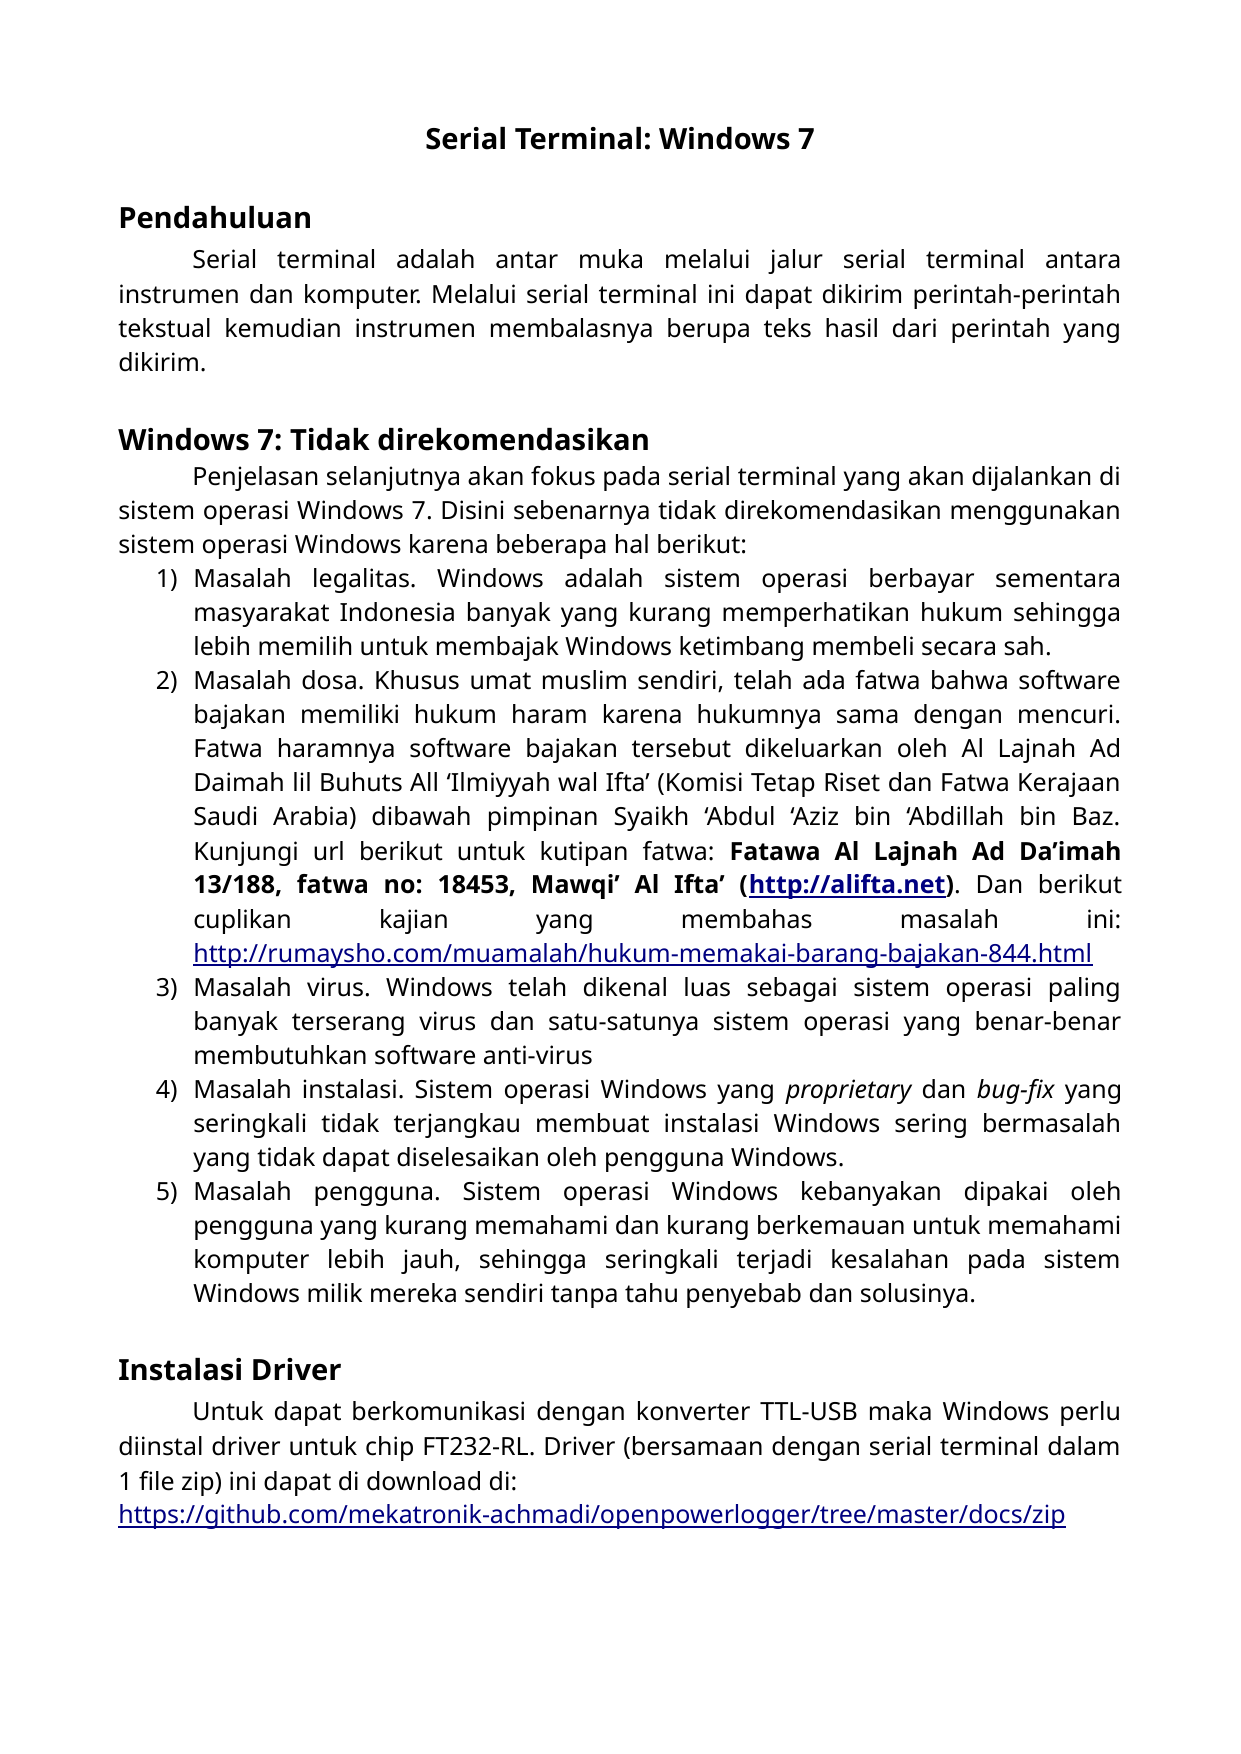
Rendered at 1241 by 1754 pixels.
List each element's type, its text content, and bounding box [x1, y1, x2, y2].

text Serial Terminal: Windows 7 [118, 118, 1122, 158]
text Pendahuluan [118, 197, 1122, 237]
text https://github.com/mekatronik-achmadi/openpowerlogger/tree/master/docs/zip [118, 1497, 1122, 1531]
text Serial terminal adalah antar muka melalui jalur serial terminal antara instrumen dan komputer. Melalui serial terminal ini dapat dikirim perintah-perintah tekstual kemudian instrumen membalasnya berupa teks hasil dari perintah yang dikirim. [118, 237, 1122, 379]
text Windows 7: Tidak direkomendasikan [118, 419, 1122, 458]
list Masalah instalasi. Sistem operasi Windows yang proprietary dan bug-fix yang seringkali tidak terjangkau membuat instalasi Windows sering bermasalah yang tidak dapat diselesaikan oleh pengguna Windows. [156, 1072, 1122, 1174]
list Masalah pengguna. Sistem operasi Windows kebanyakan dipakai oleh pengguna yang kurang memahami dan kurang berkemauan untuk memahami komputer lebih jauh, sehingga seringkali terjadi kesalahan pada sistem Windows milik mereka sendiri tanpa tahu penyebab dan solusinya. [156, 1174, 1122, 1310]
text Instalasi Driver [118, 1350, 1122, 1389]
list Masalah virus. Windows telah dikenal luas sebagai sistem operasi paling banyak terserang virus dan satu-satunya sistem operasi yang benar-benar membutuhkan software anti-virus [156, 969, 1122, 1072]
list Masalah legalitas. Windows adalah sistem operasi berbayar sementara masyarakat Indonesia banyak yang kurang memperhatikan hukum sehingga lebih memilih untuk membajak Windows ketimbang membeli secara sah. [156, 561, 1122, 663]
list Masalah dosa. Khusus umat muslim sendiri, telah ada fatwa bahwa software bajakan memiliki hukum haram karena hukumnya sama dengan mencuri. Fatwa haramnya software bajakan tersebut dikeluarkan oleh Al Lajnah Ad Daimah lil Buhuts All ‘Ilmiyyah wal Ifta’ (Komisi Tetap Riset dan Fatwa Kerajaan Saudi Arabia) dibawah pimpinan Syaikh ‘Abdul ‘Aziz bin ‘Abdillah bin Baz. Kunjungi url berikut untuk kutipan fatwa: Fatawa Al Lajnah Ad Da’imah 13/188, fatwa no: 18453, Mawqi’ Al Ifta’ (http://alifta.net). Dan berikut cuplikan kajian yang membahas masalah ini: http://rumaysho.com/muamalah/hukum-memakai-barang-bajakan-844.html [156, 663, 1122, 969]
text Untuk dapat berkomunikasi dengan konverter TTL-USB maka Windows perlu diinstal driver untuk chip FT232-RL. Driver (bersamaan dengan serial terminal dalam 1 file zip) ini dapat di download di: [118, 1389, 1122, 1497]
text Penjelasan selanjutnya akan fokus pada serial terminal yang akan dijalankan di sistem operasi Windows 7. Disini sebenarnya tidak direkomendasikan menggunakan sistem operasi Windows karena beberapa hal berikut: [118, 458, 1122, 561]
